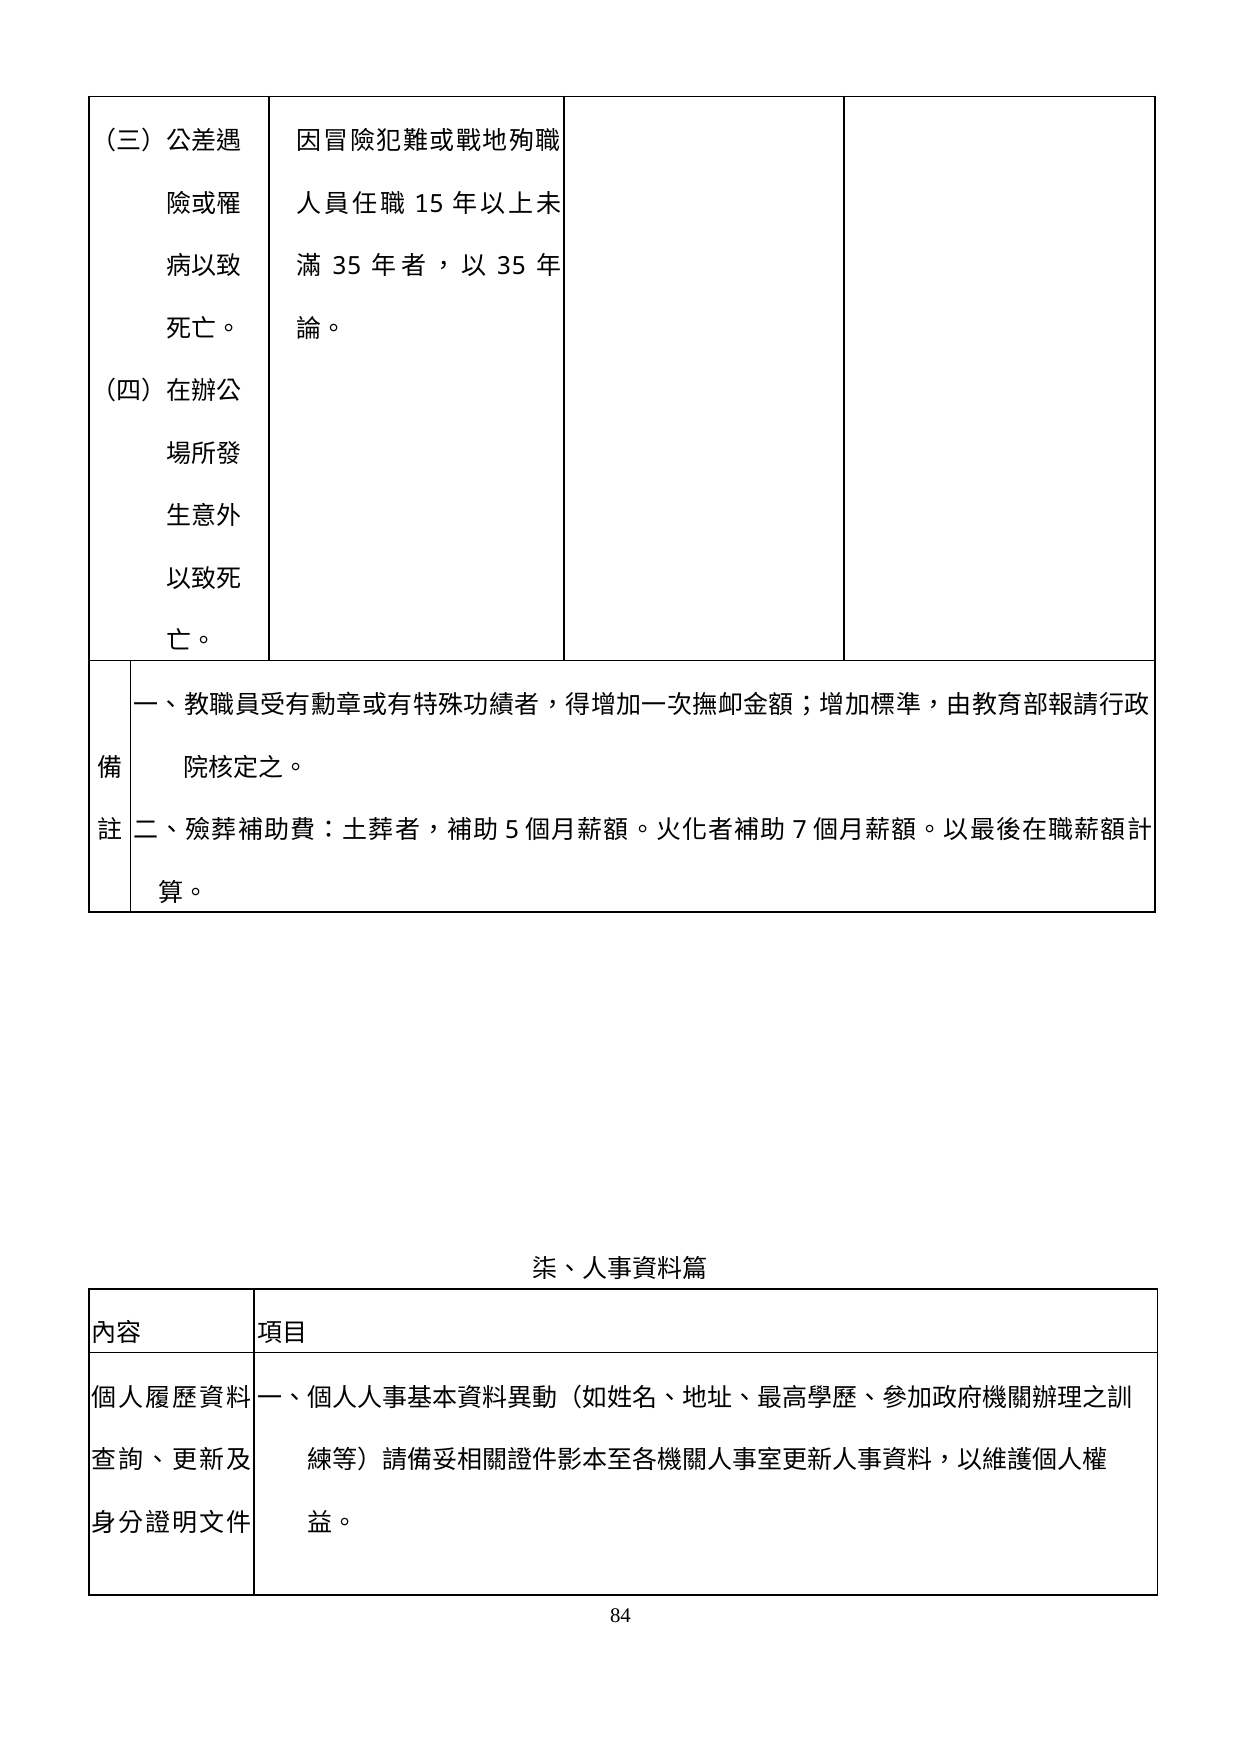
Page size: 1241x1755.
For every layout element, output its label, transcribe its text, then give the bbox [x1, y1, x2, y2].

table_cell 一、個人人事基本資料異動（如姓名、地址、最高學歷、參加政府機關辦理之訓練等）請備妥相關證件影本至各機關人事室更新人事資料，以維護個人權益。 [255, 1353, 1157, 1594]
table_cell 一、教職員受有勳章或有特殊功績者，得增加一次撫卹金額；增加標準，由教育部報請行政院核定之。 二、殮葬補助費：土葬者，補助5個月薪額。火化者補助7個月薪額。以最後在職薪額計算。 [131, 661, 1154, 911]
table_cell （三）公差遇險或罹病以致死亡。 （四）在辦公場所發生意外以致死亡。 [90, 97, 268, 660]
table_cell [845, 97, 1154, 660]
table_cell 個人履歷資料查詢、更新及身分證明文件 [90, 1353, 253, 1594]
table_cell [565, 97, 843, 660]
table_cell 備註 [90, 661, 130, 911]
table_header 內容 [90, 1290, 253, 1352]
table_cell 因冒險犯難或戰地殉職人員任職15年以上未滿35年者，以35年論。 [270, 97, 563, 660]
table_header 項目 [255, 1290, 1157, 1352]
text 柒、人事資料篇 [89, 1225, 1152, 1288]
